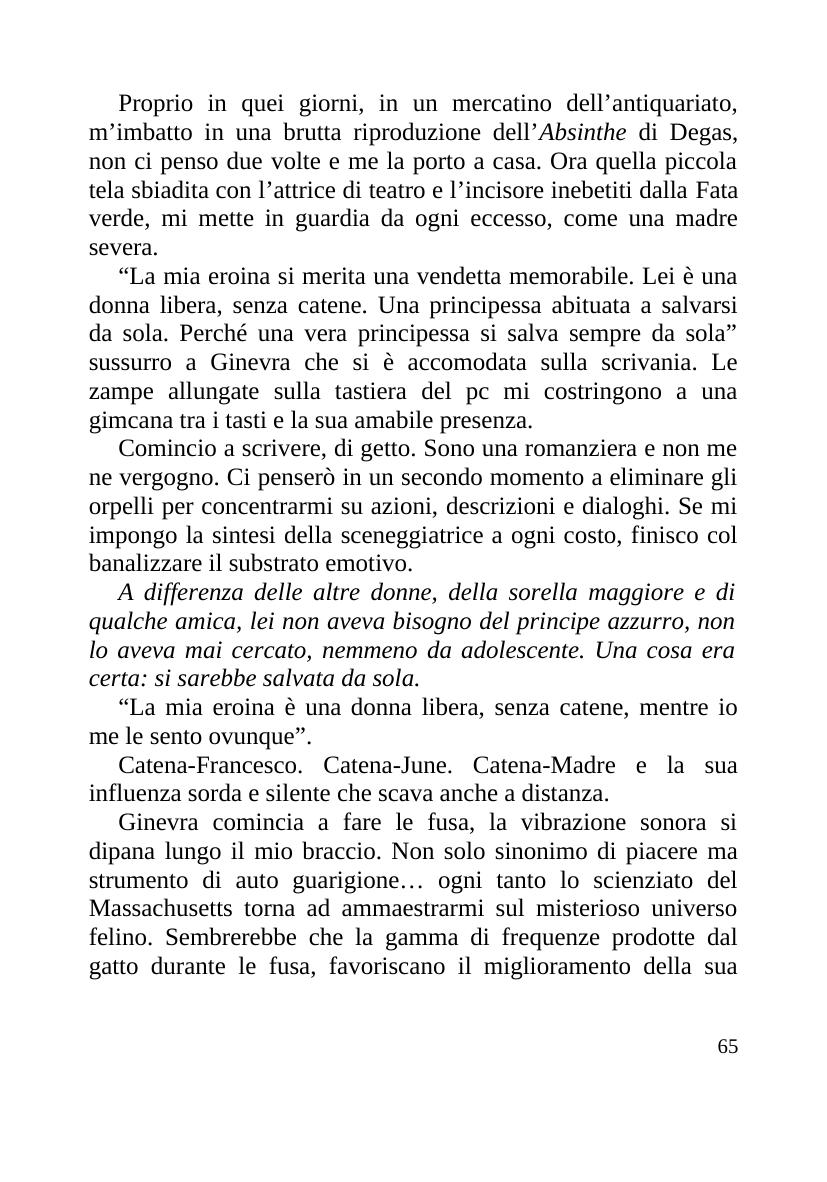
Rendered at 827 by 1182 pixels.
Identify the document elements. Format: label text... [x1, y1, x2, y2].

text Ginevra comincia a fare le fusa, la vibrazione sonora si dipana lungo il mio braccio. Non solo sinonimo di piacere ma strumento di auto guarigione… ogni tanto lo scienziato del Massachusetts torna ad ammaestrarmi sul misterioso universo felino. Sembrerebbe che la gamma di frequenze prodotte dal gatto durante le fusa, favoriscano il miglioramento della sua [88, 807, 738, 980]
text A differenza delle altre donne, della sorella maggiore e di qualche amica, lei non aveva bisogno del principe azzurro, non lo aveva mai cercato, nemmeno da adolescente. Una cosa era certa: si sarebbe salvata da sola. [88, 577, 738, 692]
text Catena-Francesco. Catena-June. Catena-Madre e la sua influenza sorda e silente che scava anche a distanza. [88, 750, 738, 807]
text Proprio in quei giorni, in un mercatino dell’antiquariato, m’imbatto in una brutta riproduzione dell’Absinthe di Degas, non ci penso due volte e me la porto a casa. Ora quella piccola tela sbiadita con l’attrice di teatro e l’incisore inebetiti dalla Fata verde, mi mette in guardia da ogni eccesso, come una madre severa. [88, 88, 738, 261]
text “La mia eroina si merita una vendetta memorabile. Lei è una donna libera, senza catene. Una principessa abituata a salvarsi da sola. Perché una vera principessa si salva sempre da sola” sussurro a Ginevra che si è accomodata sulla scrivania. Le zampe allungate sulla tastiera del pc mi costringono a una gimcana tra i tasti e la sua amabile presenza. [88, 261, 738, 433]
text Comincio a scrivere, di getto. Sono una romanziera e non me ne vergogno. Ci penserò in un secondo momento a eliminare gli orpelli per concentrarmi su azioni, descrizioni e dialoghi. Se mi impongo la sintesi della sceneggiatrice a ogni costo, finisco col banalizzare il substrato emotivo. [88, 433, 738, 577]
text “La mia eroina è una donna libera, senza catene, mentre io me le sento ovunque”. [88, 692, 738, 750]
